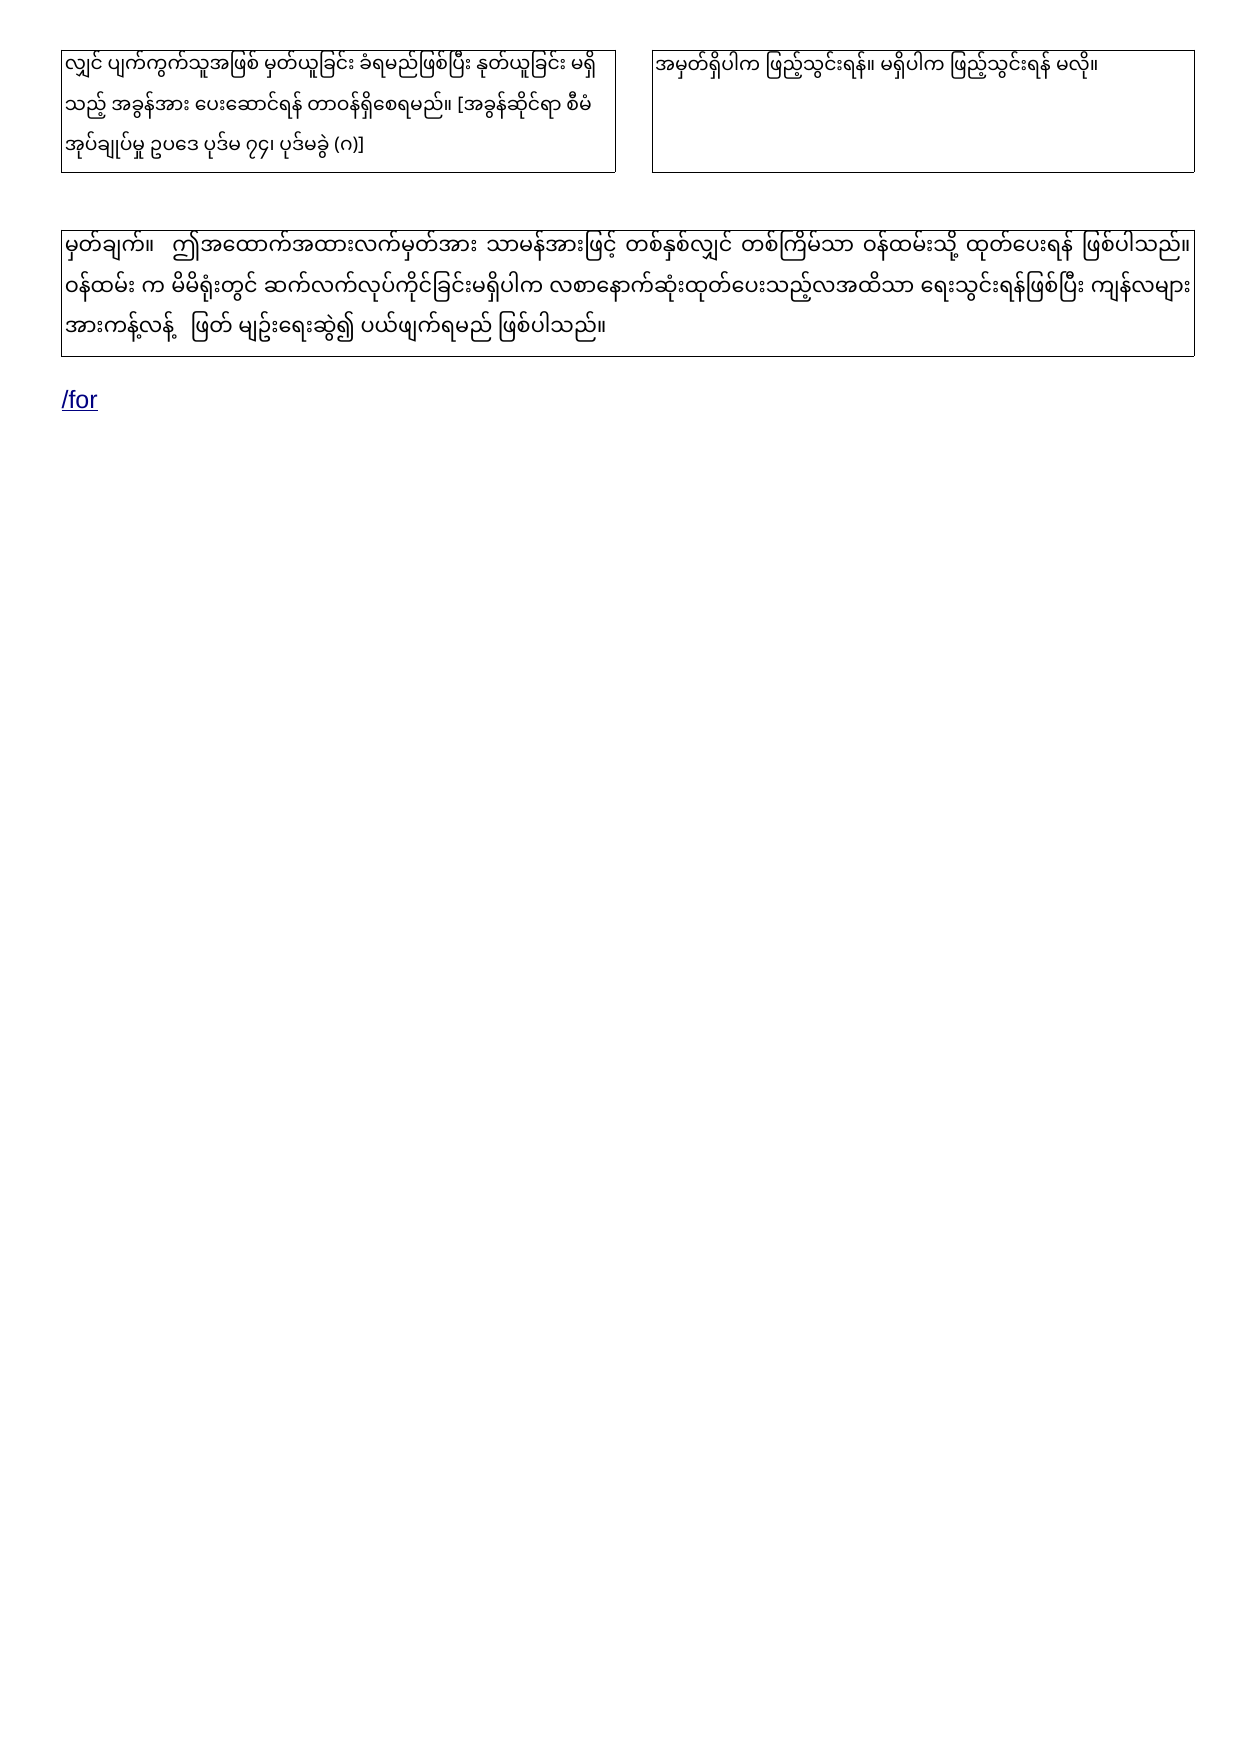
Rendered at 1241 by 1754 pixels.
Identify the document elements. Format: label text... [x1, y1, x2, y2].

table_cell အမှတ်ရှိပါက ဖြည့်သွင်းရန်။ မရှိပါက ဖြည့်သွင်းရန် မလို။ [653, 51, 1194, 172]
table_cell လျှင် ပျက်ကွက်သူအဖြစ် မှတ်ယူခြင်း ခံရမည်ဖြစ်ပြီး နုတ်ယူခြင်း မရှိသည့် အခွန်အား ပေးဆောင်ရန် တာဝန်ရှိစေရမည်။ [အခွန်ဆိုင်ရာ စီမံအုပ်ချုပ်မှု ဥပဒေ ပုဒ်မ ၇၄၊ ပုဒ်မခွဲ (ဂ)] [62, 51, 615, 172]
table_header မှတ်ချက်။ ဤအထောက်အထားလက်မှတ်အား သာမန်အားဖြင့် တစ်နှစ်လျှင် တစ်ကြိမ်သာ ဝန်ထမ်းသို့ ထုတ်‌ပေးရန် ဖြစ်ပါသည်။ ဝန်ထမ်း က မိမိရုံးတွင် ဆက်လက်လုပ်ကိုင်ခြင်းမရှိပါက လစာနောက်ဆုံးထုတ်ပေးသည့်လအထိသာ ရေးသွင်းရန်ဖြစ်ပြီး ကျန်လများအားကန့်လန့် ဖြတ် မျဥ်းရေးဆွဲ၍ ပယ်ဖျက်ရမည် ဖြစ်ပါသည်။ [62, 231, 1194, 356]
table_cell [616, 50, 652, 172]
text /for [61, 385, 1194, 414]
